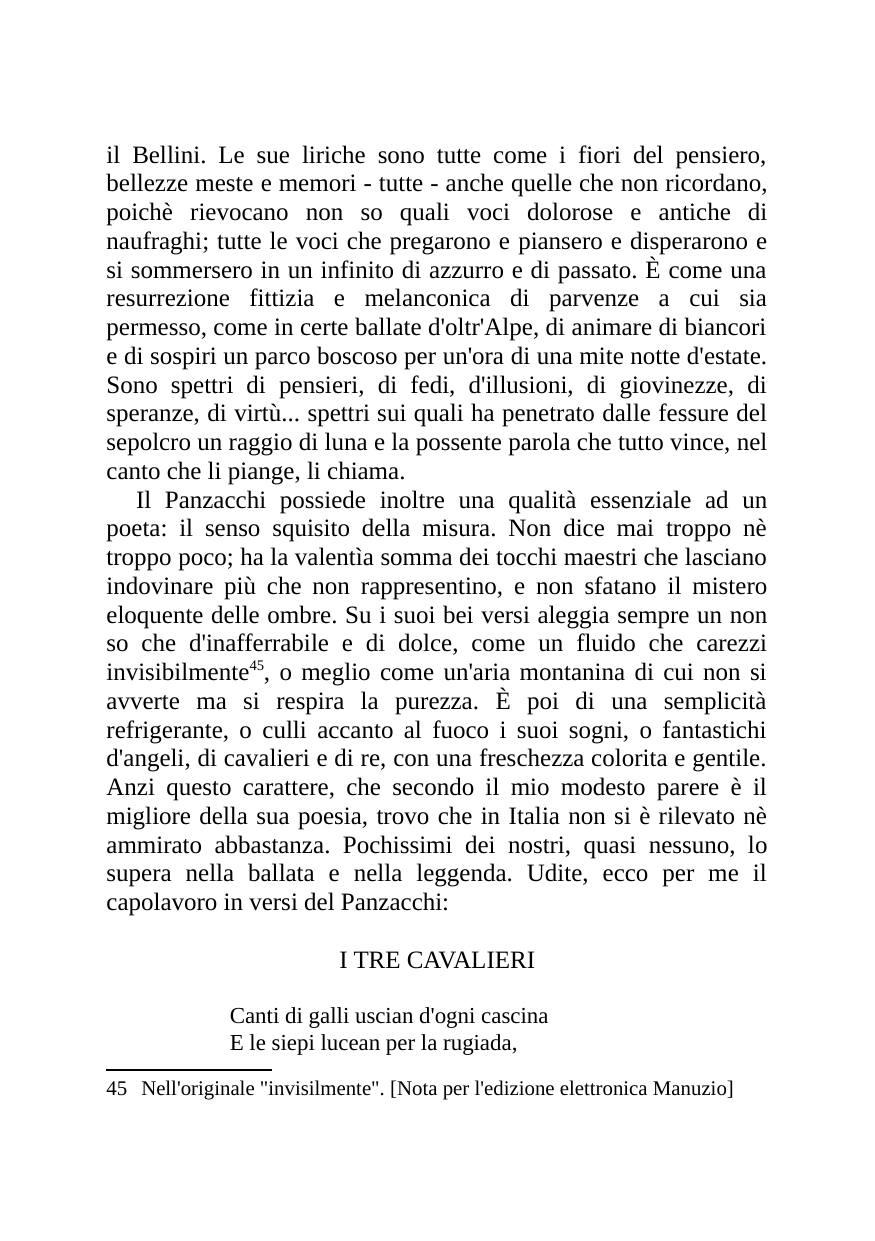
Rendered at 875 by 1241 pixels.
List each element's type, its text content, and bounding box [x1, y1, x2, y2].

text Il Panzacchi possiede inoltre una qualità essenziale ad un poeta: il senso squisito della misura. Non dice mai troppo nè troppo poco; ha la valentìa somma dei tocchi maestri che lasciano indovinare più che non rappresentino, e non sfatano il mistero eloquente delle ombre. Su i suoi bei versi aleggia sempre un non so che d'inafferrabile e di dolce, come un fluido che carezzi invisibilmente, o meglio come un'aria montanina di cui non si avverte ma si respira la purezza. È poi di una semplicità refrigerante, o culli accanto al fuoco i suoi sogni, o fantastichi d'angeli, di cavalieri e di re, con una freschezza colorita e gentile. Anzi questo carattere, che secondo il mio modesto parere è il migliore della sua poesia, trovo che in Italia non si è rilevato nè ammirato abbastanza. Pochissimi dei nostri, quasi nessuno, lo supera nella ballata e nella leggenda. Udite, ecco per me il capolavoro in versi del Panzacchi: [106, 485, 768, 916]
text I TRE CAVALIERI [106, 945, 768, 973]
text Nell'originale "invisilmente". [Nota per l'edizione elettronica Manuzio] [106, 1076, 768, 1100]
text il Bellini. Le sue liriche sono tutte come i fiori del pensiero, bellezze meste e memori - tutte - anche quelle che non ricordano, poichè rievocano non so quali voci dolorose e antiche di naufraghi; tutte le voci che pregarono e piansero e disperarono e si sommersero in un infinito di azzurro e di passato. È come una resurrezione fittizia e melanconica di parvenze a cui sia permesso, come in certe ballate d'oltr'Alpe, di animare di biancori e di sospiri un parco boscoso per un'ora di una mite notte d'estate. Sono spettri di pensieri, di fedi, d'illusioni, di giovinezze, di speranze, di virtù... spettri sui quali ha penetrato dalle fessure del sepolcro un raggio di luna e la possente parola che tutto vince, nel canto che li piange, li chiama. [106, 140, 768, 485]
text E le siepi lucean per la rugiada, [200, 1029, 768, 1055]
text Canti di galli uscian d'ogni cascina [200, 1002, 768, 1029]
